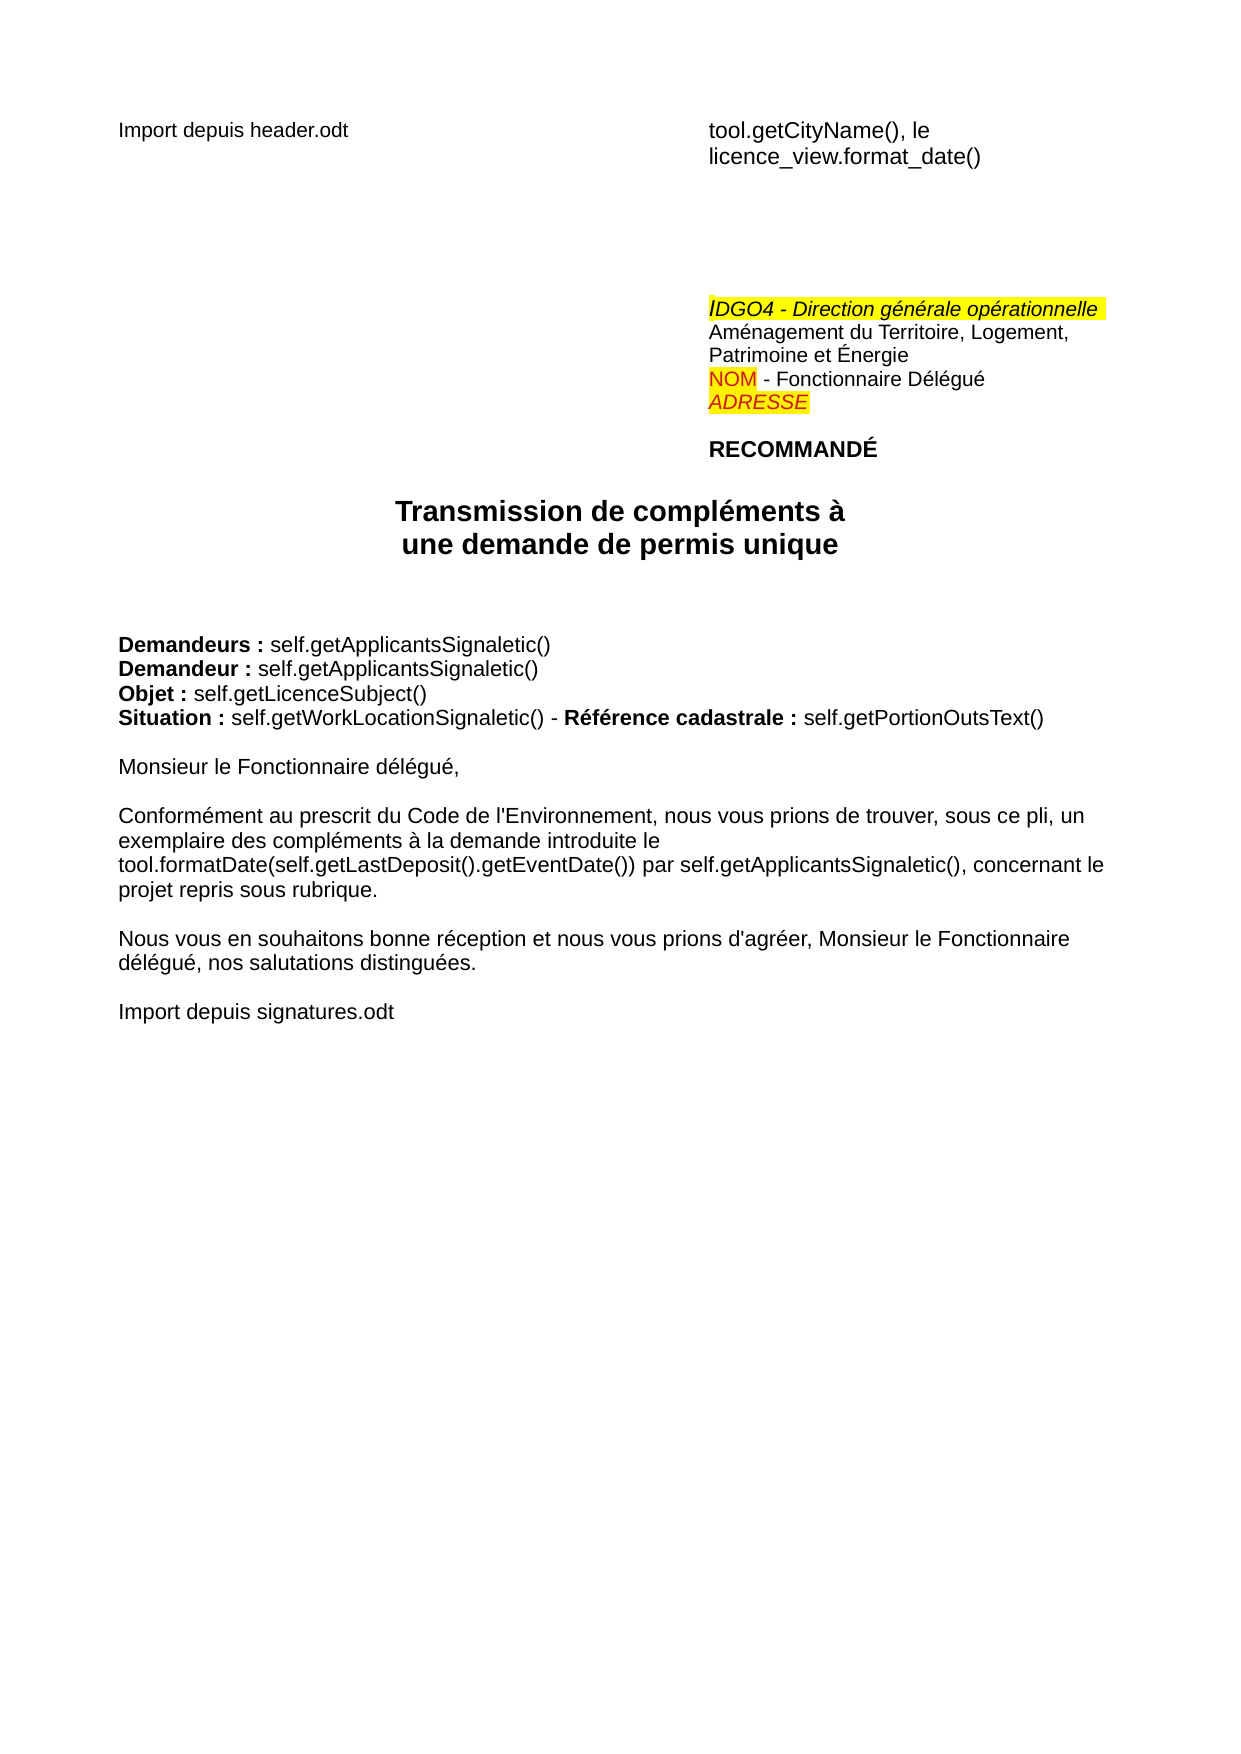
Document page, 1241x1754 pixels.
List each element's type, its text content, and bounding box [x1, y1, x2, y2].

table_header Import depuis header.odt [118, 118, 708, 463]
text Objet : self.getLicenceSubject() [118, 682, 1122, 706]
title une demande de permis unique [118, 528, 1122, 560]
text Monsieur le Fonctionnaire délégué, [118, 755, 1122, 779]
text Import depuis signatures.odt [118, 1000, 1122, 1024]
text Situation : self.getWorkLocationSignaletic() - Référence cadastrale : self.getPortionOutsText() [118, 706, 1122, 731]
title Transmission de compléments à [118, 495, 1122, 528]
text Nous vous en souhaitons bonne réception et nous vous prions d'agréer, Monsieur le Fonctionnaire délégué, nos salutations distinguées. [118, 926, 1122, 975]
text Demandeurs : self.getApplicantsSignaletic() [118, 633, 1122, 657]
text Demandeur : self.getApplicantsSignaletic() [118, 657, 1122, 682]
table_header tool.getCityName(), le licence_view.format_date() IDGO4 - Direction générale opérationnelle Aménagement du Territoire, Logement, Patrimoine et Énergie NOM - Fonctionnaire Délégué ADRESSE RECOMMANDÉ [709, 118, 1123, 463]
text Conformément au prescrit du Code de l'Environnement, nous vous prions de trouver, sous ce pli, un exemplaire des compléments à la demande introduite le tool.formatDate(self.getLastDeposit().getEventDate()) par self.getApplicantsSignaletic(), concernant le projet repris sous rubrique. [118, 804, 1122, 902]
